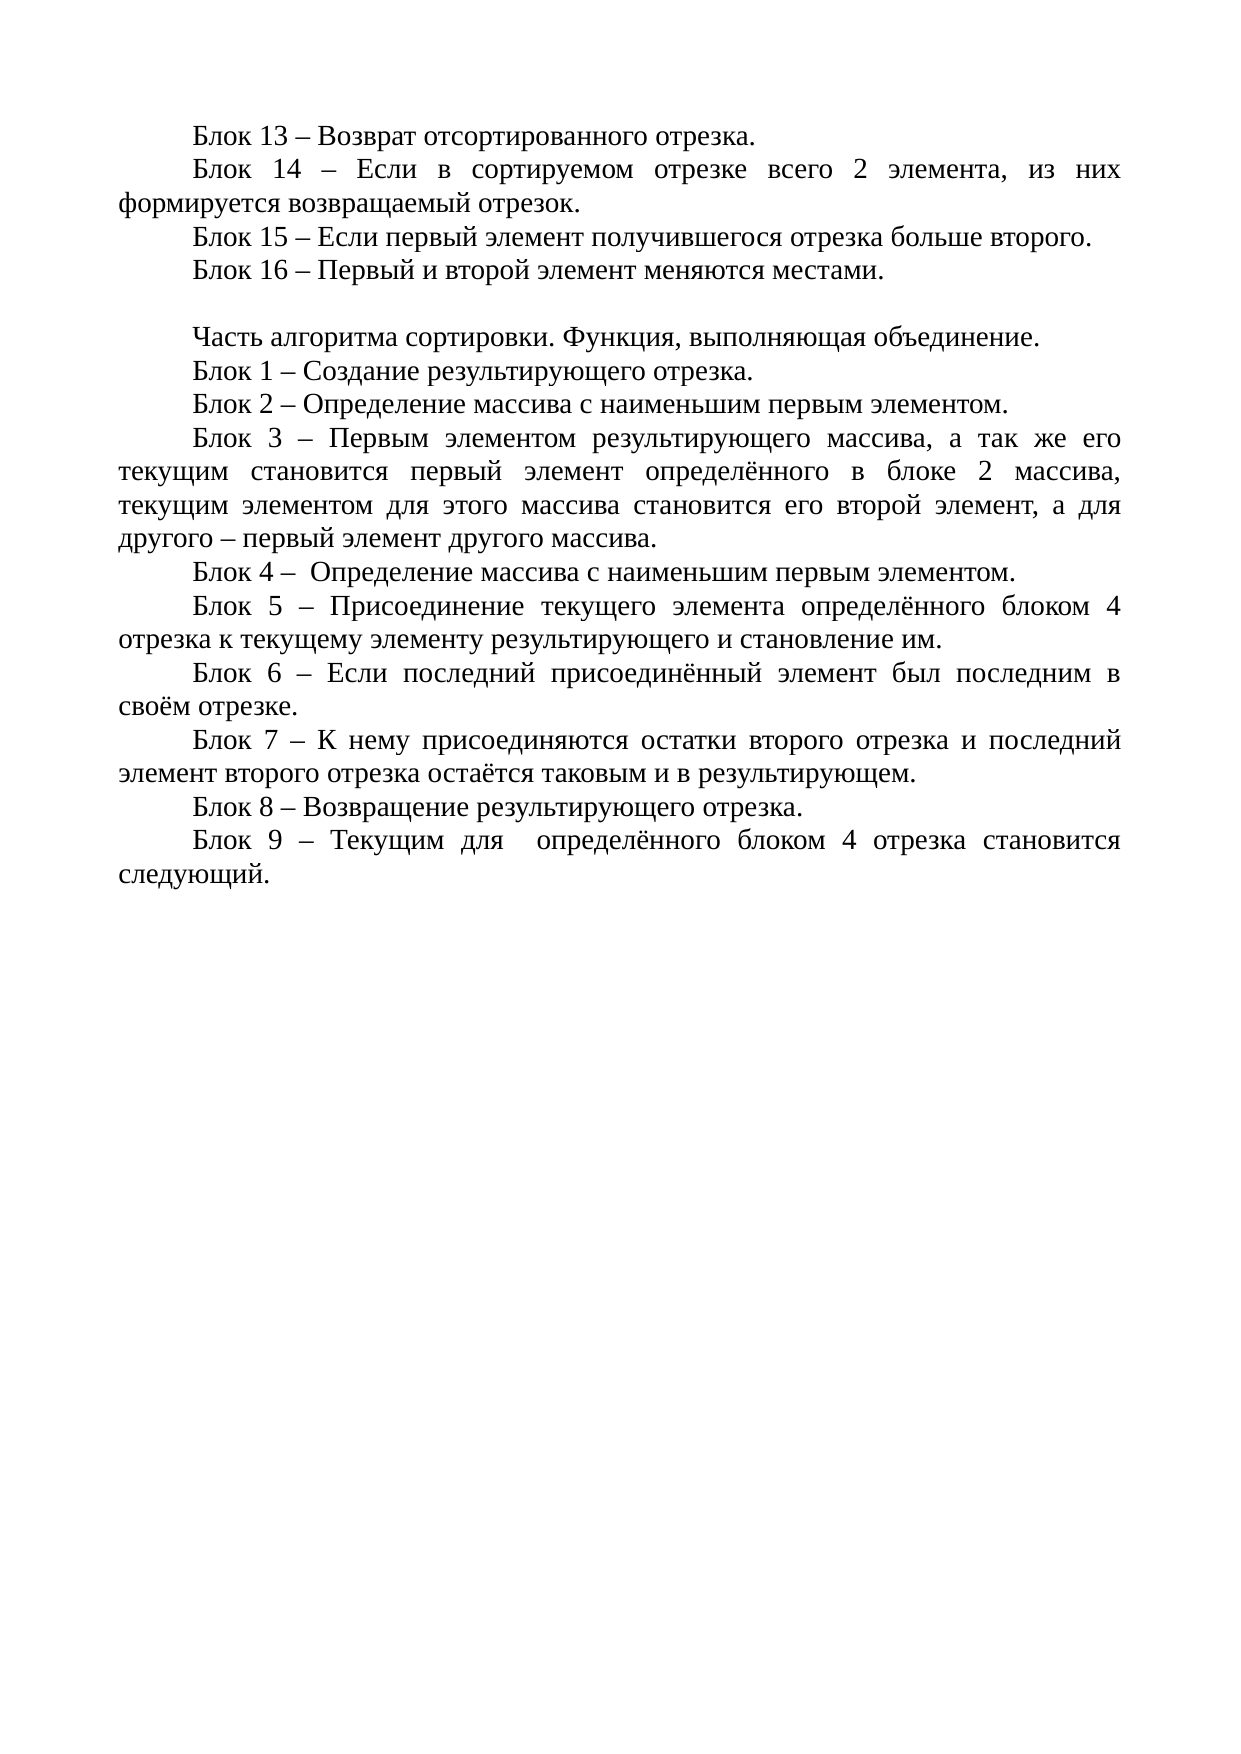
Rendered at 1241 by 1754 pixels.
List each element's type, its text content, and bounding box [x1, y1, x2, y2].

text Блок 5 – Присоединение текущего элемента определённого блоком 4 отрезка к текущему элементу результирующего и становление им. [118, 588, 1122, 655]
text Блок 15 – Если первый элемент получившегося отрезка больше второго. [118, 219, 1122, 252]
text Блок 9 – Текущим для определённого блоком 4 отрезка становится следующий. [118, 822, 1122, 889]
text Блок 1 – Создание результирующего отрезка. [118, 353, 1122, 386]
text Блок 8 – Возвращение результирующего отрезка. [118, 789, 1122, 822]
text Блок 7 – К нему присоединяются остатки второго отрезка и последний элемент второго отрезка остаётся таковым и в результирующем. [118, 722, 1122, 789]
text Блок 3 – Первым элементом результирующего массива, а так же его текущим становится первый элемент определённого в блоке 2 массива, текущим элементом для этого массива становится его второй элемент, а для другого – первый элемент другого массива. [118, 420, 1122, 554]
text Блок 14 – Если в сортируемом отрезке всего 2 элемента, из них формируется возвращаемый отрезок. [118, 152, 1122, 219]
text Блок 6 – Если последний присоединённый элемент был последним в своём отрезке. [118, 655, 1122, 722]
text Блок 4 – Определение массива с наименьшим первым элементом. [118, 554, 1122, 588]
text Блок 13 – Возврат отсортированного отрезка. [118, 118, 1122, 152]
text Блок 2 – Определение массива с наименьшим первым элементом. [118, 386, 1122, 420]
text Часть алгоритма сортировки. Функция, выполняющая объединение. [118, 319, 1122, 353]
text Блок 16 – Первый и второй элемент меняются местами. [118, 252, 1122, 286]
